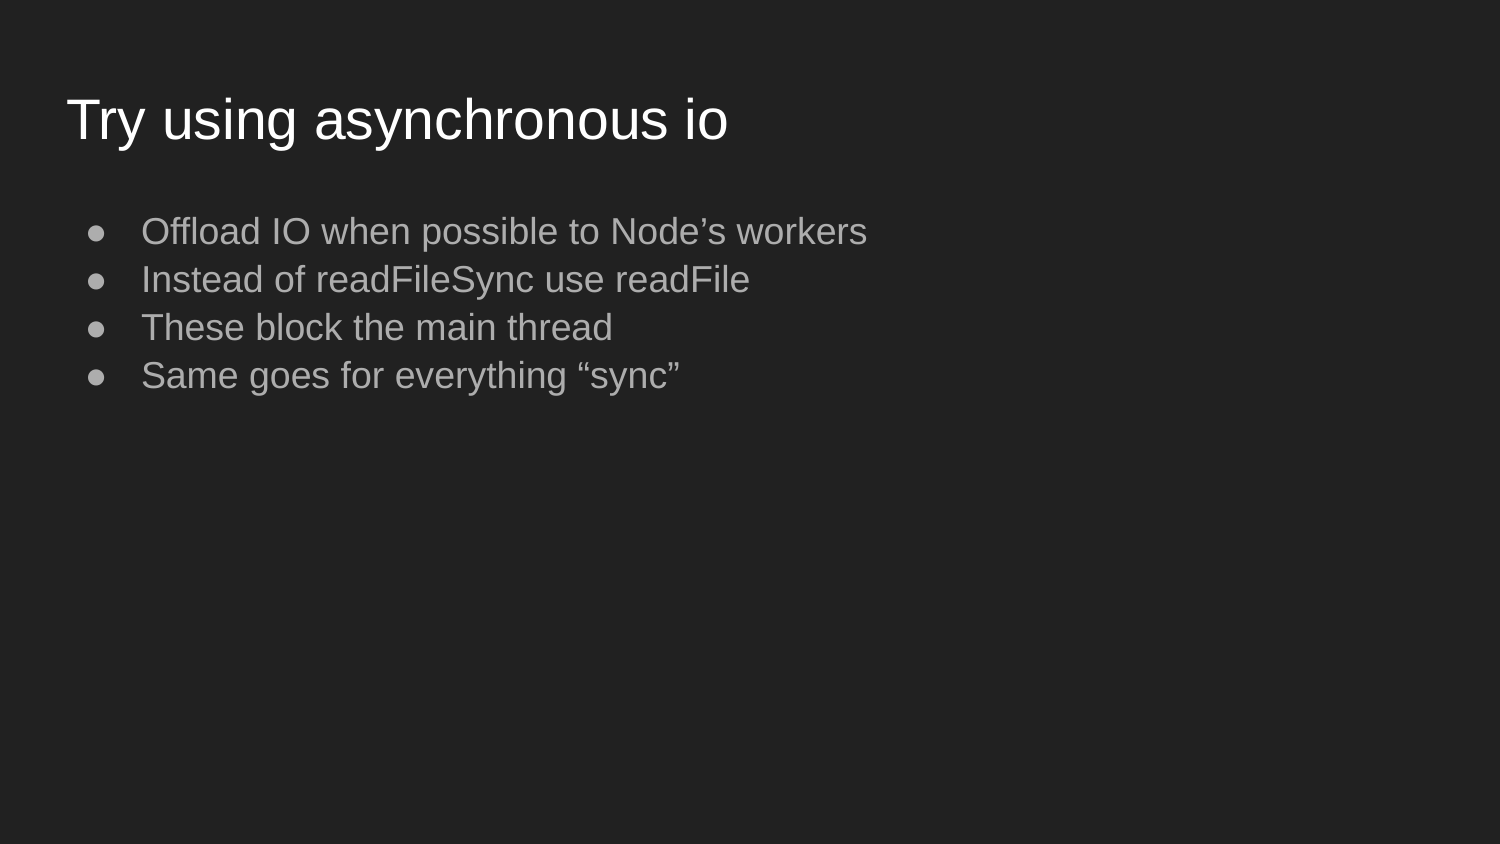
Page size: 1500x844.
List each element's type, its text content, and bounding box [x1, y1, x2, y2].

list Offload IO when possible to Node’s workers Instead of readFileSync use readFile These block the main thread Same goes for everything “sync” [51, 189, 1449, 750]
title Try using asynchronous io [51, 72, 1449, 167]
